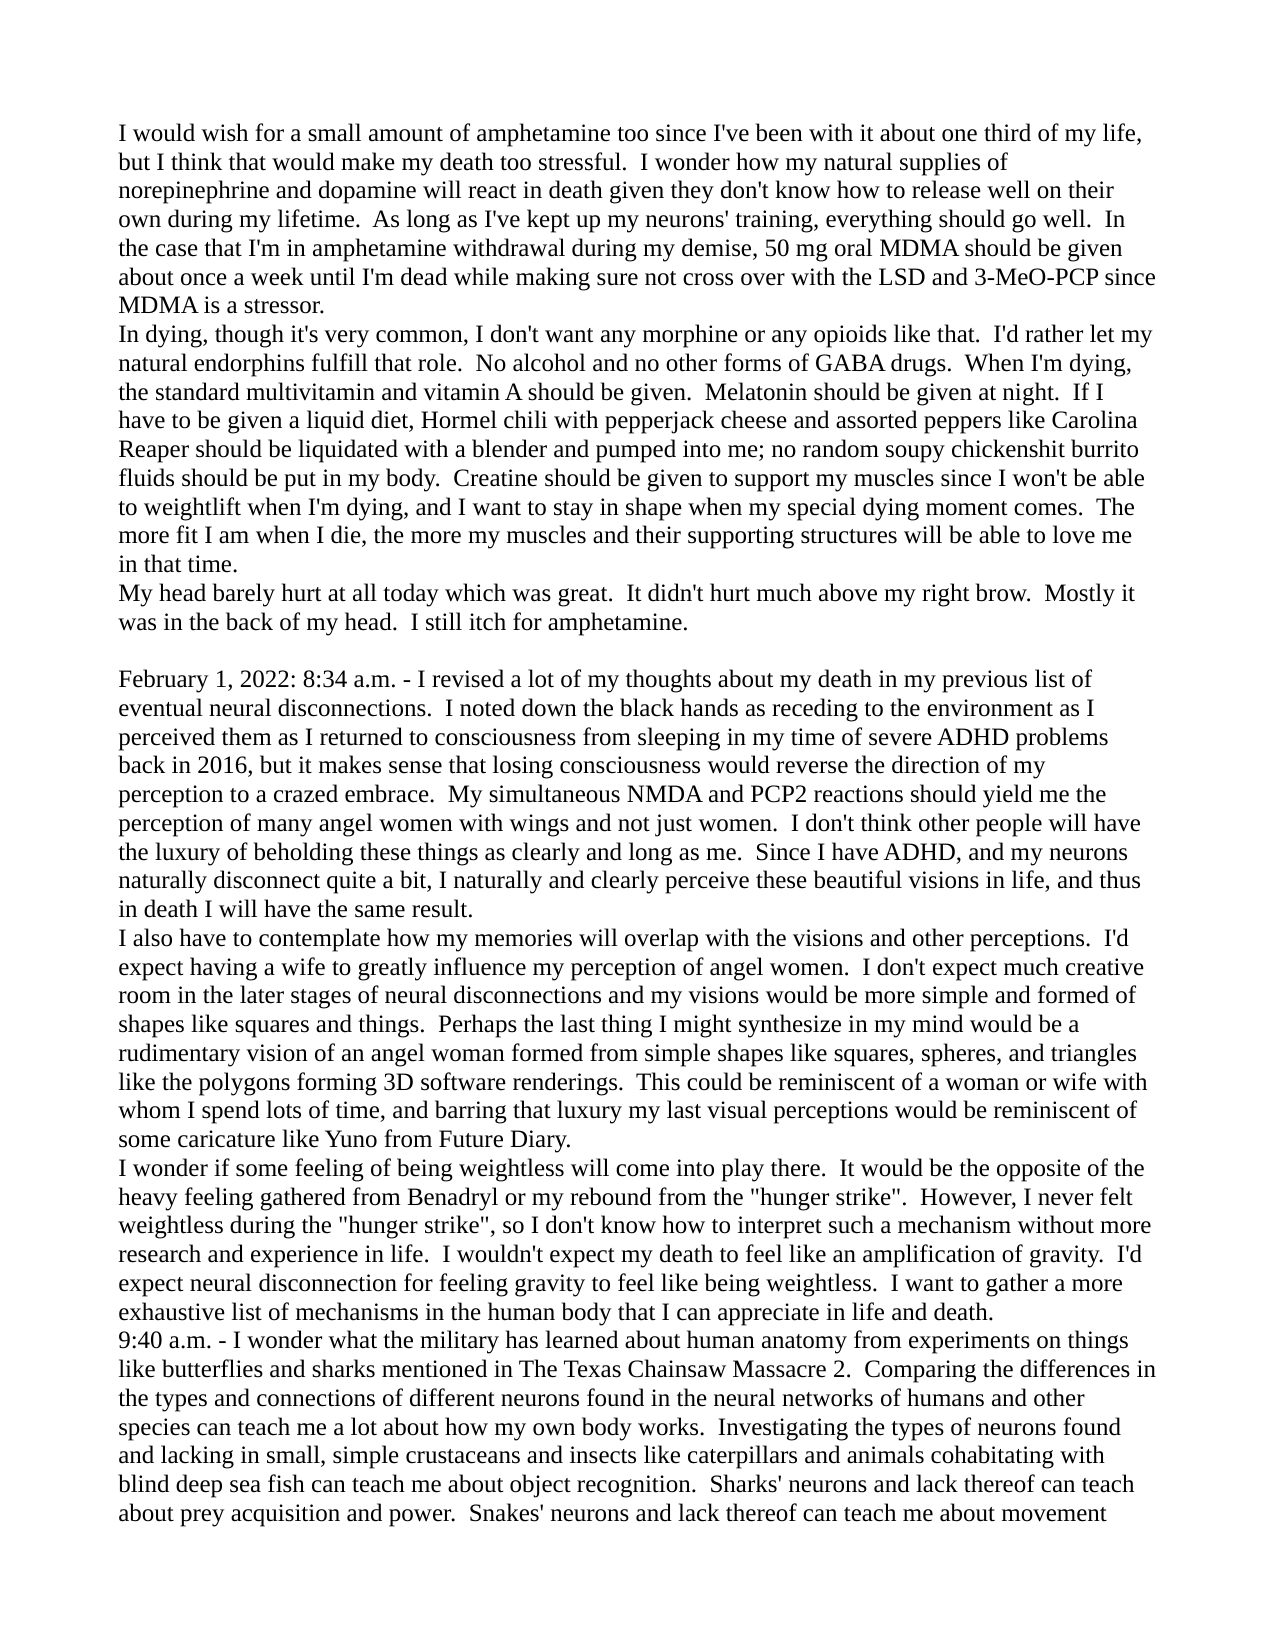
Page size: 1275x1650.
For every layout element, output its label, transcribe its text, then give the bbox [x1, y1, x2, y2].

text My head barely hurt at all today which was great. It didn't hurt much above my right brow. Mostly it was in the back of my head. I still itch for amphetamine. [118, 578, 1157, 636]
text In dying, though it's very common, I don't want any morphine or any opioids like that. I'd rather let my natural endorphins fulfill that role. No alcohol and no other forms of GABA drugs. When I'm dying, the standard multivitamin and vitamin A should be given. Melatonin should be given at night. If I have to be given a liquid diet, Hormel chili with pepperjack cheese and assorted peppers like Carolina Reaper should be liquidated with a blender and pumped into me; no random soupy chickenshit burrito fluids should be put in my body. Creatine should be given to support my muscles since I won't be able to weightlift when I'm dying, and I want to stay in shape when my special dying moment comes. The more fit I am when I die, the more my muscles and their supporting structures will be able to love me in that time. [118, 319, 1157, 578]
text 9:40 a.m. - I wonder what the military has learned about human anatomy from experiments on things like butterflies and sharks mentioned in The Texas Chainsaw Massacre 2. Comparing the differences in the types and connections of different neurons found in the neural networks of humans and other species can teach me a lot about how my own body works. Investigating the types of neurons found and lacking in small, simple crustaceans and insects like caterpillars and animals cohabitating with blind deep sea fish can teach me about object recognition. Sharks' neurons and lack thereof can teach about prey acquisition and power. Snakes' neurons and lack thereof can teach me about movement [118, 1326, 1157, 1527]
text I wonder if some feeling of being weightless will come into play there. It would be the opposite of the heavy feeling gathered from Benadryl or my rebound from the "hunger strike". However, I never felt weightless during the "hunger strike", so I don't know how to interpret such a mechanism without more research and experience in life. I wouldn't expect my death to feel like an amplification of gravity. I'd expect neural disconnection for feeling gravity to feel like being weightless. I want to gather a more exhaustive list of mechanisms in the human body that I can appreciate in life and death. [118, 1153, 1157, 1326]
text I also have to contemplate how my memories will overlap with the visions and other perceptions. I'd expect having a wife to greatly influence my perception of angel women. I don't expect much creative room in the later stages of neural disconnections and my visions would be more simple and formed of shapes like squares and things. Perhaps the last thing I might synthesize in my mind would be a rudimentary vision of an angel woman formed from simple shapes like squares, spheres, and triangles like the polygons forming 3D software renderings. This could be reminiscent of a woman or wife with whom I spend lots of time, and barring that luxury my last visual perceptions would be reminiscent of some caricature like Yuno from Future Diary. [118, 923, 1157, 1153]
text February 1, 2022: 8:34 a.m. - I revised a lot of my thoughts about my death in my previous list of eventual neural disconnections. I noted down the black hands as receding to the environment as I perceived them as I returned to consciousness from sleeping in my time of severe ADHD problems back in 2016, but it makes sense that losing consciousness would reverse the direction of my perception to a crazed embrace. My simultaneous NMDA and PCP2 reactions should yield me the perception of many angel women with wings and not just women. I don't think other people will have the luxury of beholding these things as clearly and long as me. Since I have ADHD, and my neurons naturally disconnect quite a bit, I naturally and clearly perceive these beautiful visions in life, and thus in death I will have the same result. [118, 664, 1157, 923]
text I would wish for a small amount of amphetamine too since I've been with it about one third of my life, but I think that would make my death too stressful. I wonder how my natural supplies of norepinephrine and dopamine will react in death given they don't know how to release well on their own during my lifetime. As long as I've kept up my neurons' training, everything should go well. In the case that I'm in amphetamine withdrawal during my demise, 50 mg oral MDMA should be given about once a week until I'm dead while making sure not cross over with the LSD and 3-MeO-PCP since MDMA is a stressor. [118, 118, 1157, 319]
